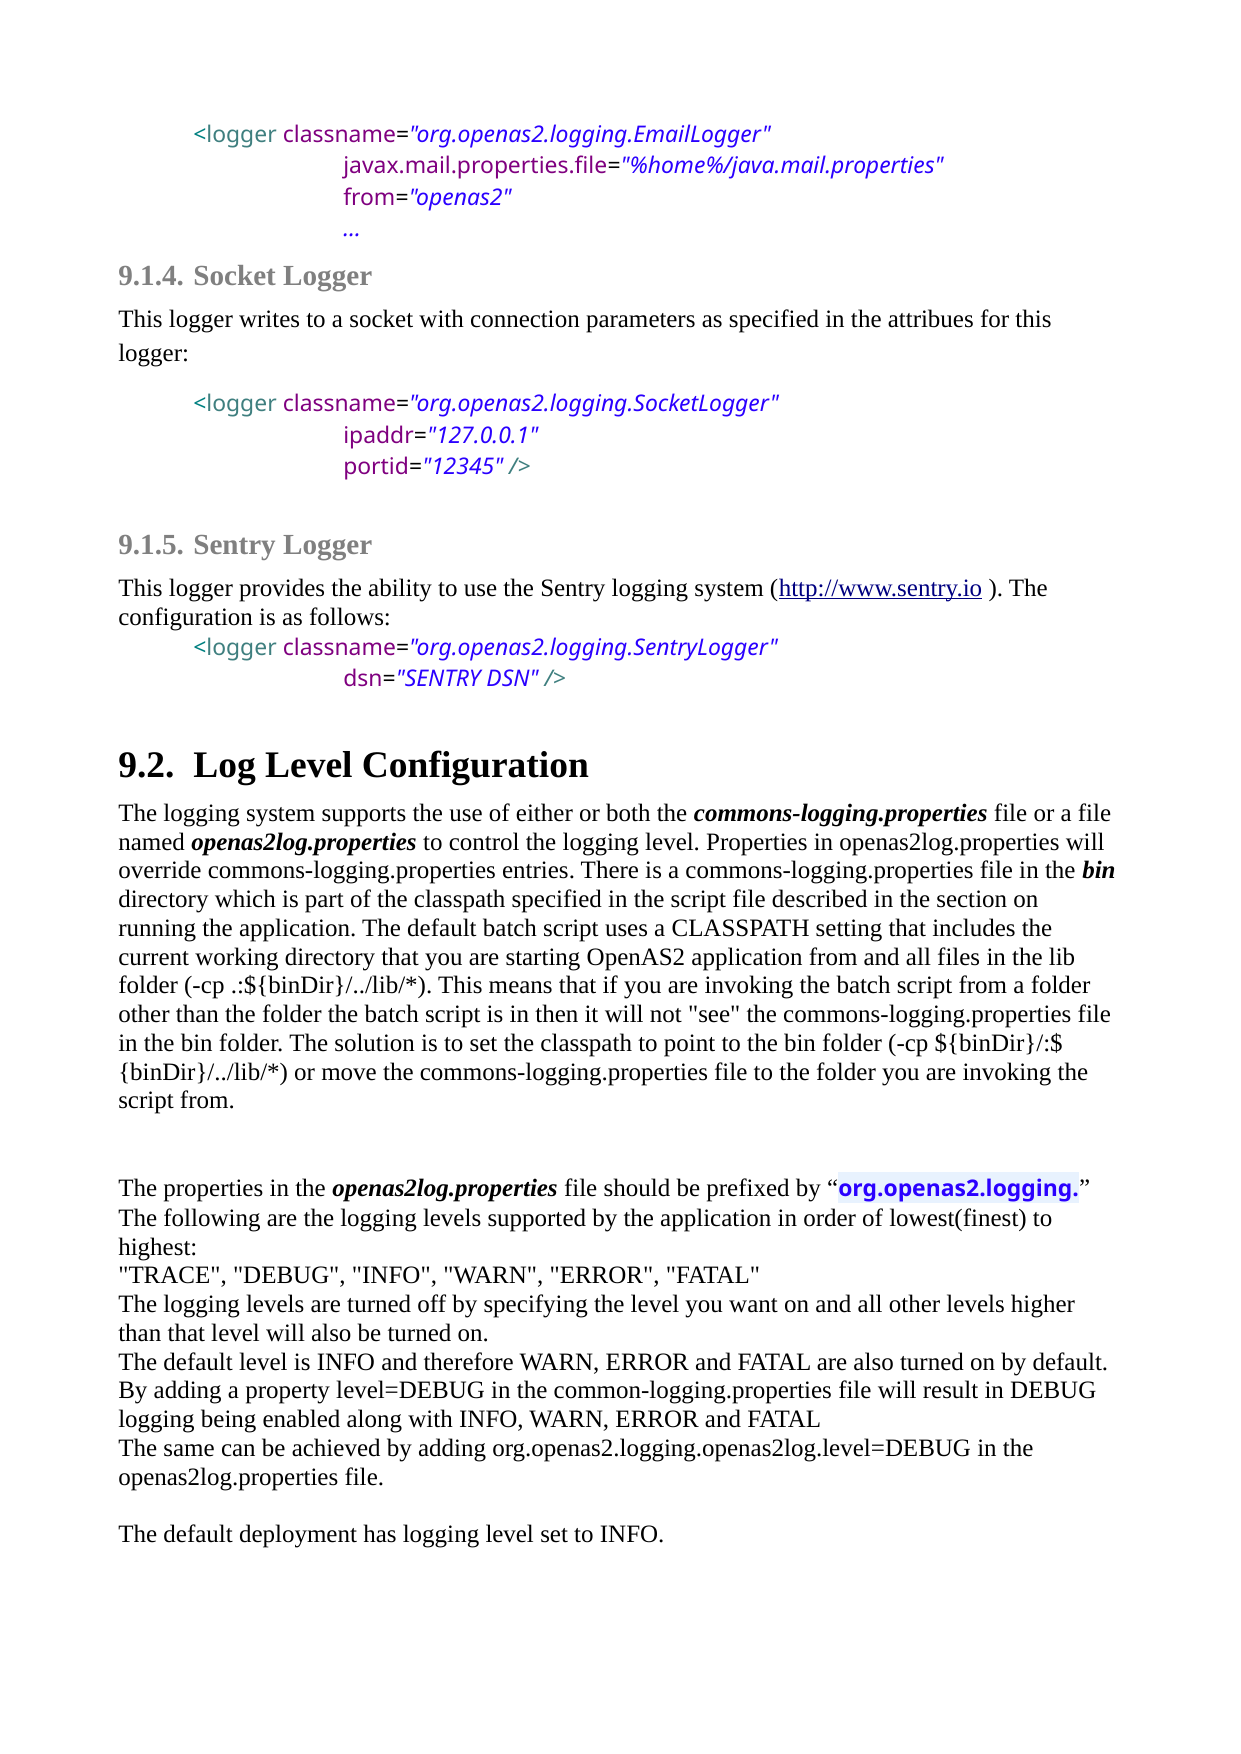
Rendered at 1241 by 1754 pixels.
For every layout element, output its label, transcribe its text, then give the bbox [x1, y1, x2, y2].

text The default level is INFO and therefore WARN, ERROR and FATAL are also turned on by default. [118, 1347, 1122, 1376]
text This logger writes to a socket with connection parameters as specified in the attribues for this logger: [118, 304, 1122, 367]
text By adding a property level=DEBUG in the common-logging.properties file will result in DEBUG logging being enabled along with INFO, WARN, ERROR and FATAL [118, 1376, 1122, 1433]
text The logging levels are turned off by specifying the level you want on and all other levels higher than that level will also be turned on. [118, 1289, 1122, 1347]
text portid="12345" /> [118, 450, 1122, 481]
text dsn="SENTRY DSN" /> [118, 662, 1122, 693]
text The logging system supports the use of either or both the commons-logging.properties file or a file named openas2log.properties to control the logging level. Properties in openas2log.properties will override commons-logging.properties entries. There is a commons-logging.properties file in the bin directory which is part of the classpath specified in the script file described in the section on running the application. The default batch script uses a CLASSPATH setting that includes the current working directory that you are starting OpenAS2 application from and all files in the lib folder (-cp .:${binDir}/../lib/*). This means that if you are invoking the batch script from a folder other than the folder the batch script is in then it will not "see" the commons-logging.properties file in the bin folder. The solution is to set the classpath to point to the bin folder (-cp ${binDir}/:${binDir}/../lib/*) or move the commons-logging.properties file to the folder you are invoking the script from. [118, 798, 1122, 1114]
text The following are the logging levels supported by the application in order of lowest(finest) to highest: [118, 1203, 1122, 1261]
text This logger provides the ability to use the Sentry logging system (http://www.sentry.io ). The configuration is as follows: [118, 573, 1122, 630]
text The same can be achieved by adding org.openas2.logging.openas2log.level=DEBUG in the openas2log.properties file. [118, 1433, 1122, 1491]
text from="openas2" [118, 181, 1122, 212]
text <logger classname="org.openas2.logging.SocketLogger" [193, 387, 1122, 418]
text The default deployment has logging level set to INFO. [118, 1519, 1122, 1548]
text The properties in the openas2log.properties file should be prefixed by “org.openas2.logging.” [118, 1172, 1122, 1203]
text javax.mail.properties.file="%home%/java.mail.properties" [118, 149, 1122, 181]
subtitle Sentry Logger [118, 527, 1122, 560]
text "TRACE", "DEBUG", "INFO", "WARN", "ERROR", "FATAL" [118, 1261, 1122, 1289]
text <logger classname="org.openas2.logging.EmailLogger" [118, 118, 1122, 149]
text … [118, 212, 1122, 243]
subtitle Log Level Configuration [118, 742, 1122, 786]
text <logger classname="org.openas2.logging.SentryLogger" [193, 630, 1122, 662]
text ipaddr="127.0.0.1" [118, 418, 1122, 450]
subtitle Socket Logger [118, 258, 1122, 291]
